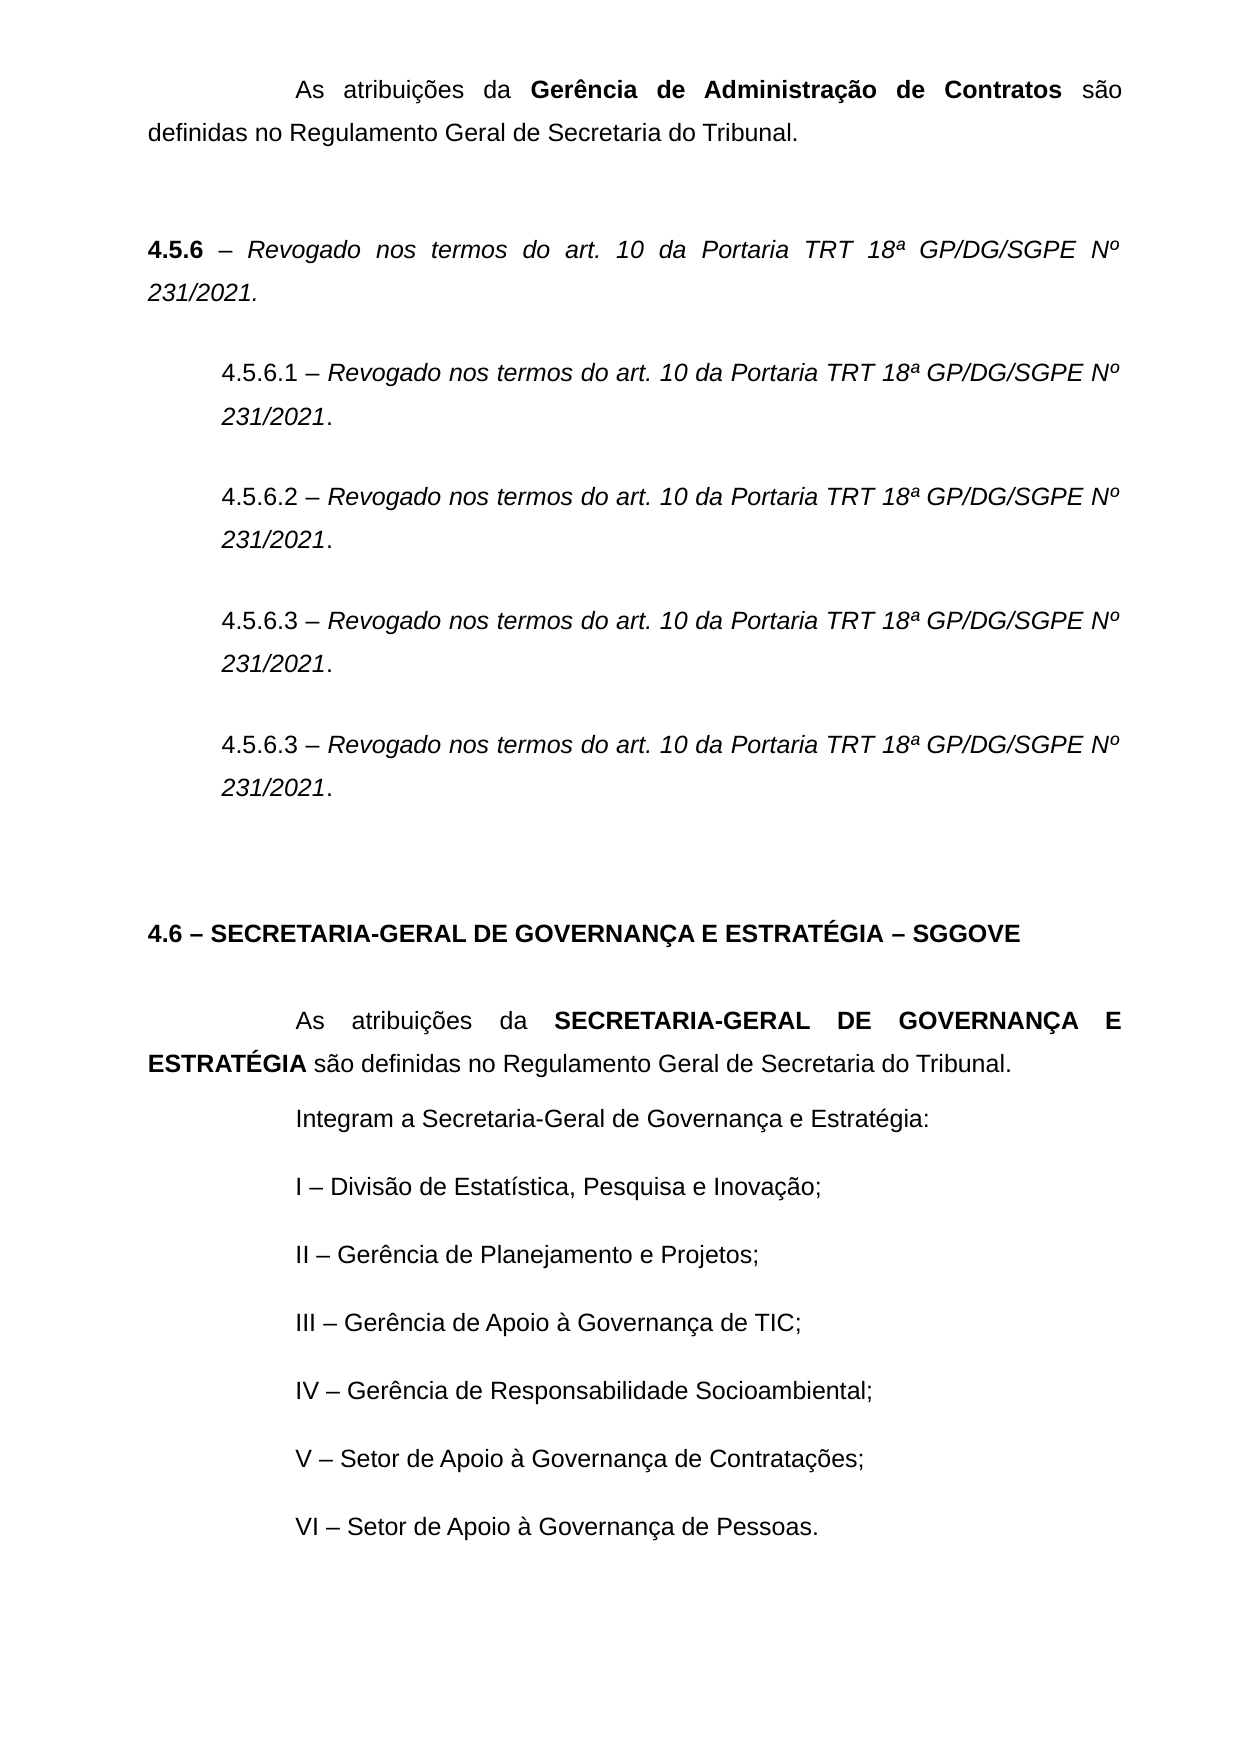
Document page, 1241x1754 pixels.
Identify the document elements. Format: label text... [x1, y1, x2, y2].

text 4.5.6.3 – Revogado nos termos do art. 10 da Portaria TRT 18ª GP/DG/SGPE Nº 231/2021. [221, 606, 1122, 678]
text 4.5.6 – Revogado nos termos do art. 10 da Portaria TRT 18ª GP/DG/SGPE Nº 231/2021. [148, 234, 1122, 306]
text As atribuições da SECRETARIA-GERAL DE GOVERNANÇA E ESTRATÉGIA são definidas no Regulamento Geral de Secretaria do Tribunal. [148, 1006, 1122, 1077]
text V – Setor de Apoio à Governança de Contratações; [148, 1444, 1122, 1473]
subtitle 4.6 – SECRETARIA-GERAL DE GOVERNANÇA E ESTRATÉGIA – SGGOVE [148, 919, 1122, 948]
text II – Gerência de Planejamento e Projetos; [148, 1240, 1122, 1269]
text Integram a Secretaria-Geral de Governança e Estratégia: [148, 1104, 1122, 1133]
text 4.5.6.1 – Revogado nos termos do art. 10 da Portaria TRT 18ª GP/DG/SGPE Nº 231/2021. [221, 358, 1122, 430]
text IV – Gerência de Responsabilidade Socioambiental; [148, 1376, 1122, 1405]
text I – Divisão de Estatística, Pesquisa e Inovação; [148, 1172, 1122, 1201]
text As atribuições da Gerência de Administração de Contratos são definidas no Regulamento Geral de Secretaria do Tribunal. [148, 75, 1122, 147]
text VI – Setor de Apoio à Governança de Pessoas. [148, 1512, 1122, 1541]
text III – Gerência de Apoio à Governança de TIC; [148, 1308, 1122, 1337]
text 4.5.6.2 – Revogado nos termos do art. 10 da Portaria TRT 18ª GP/DG/SGPE Nº 231/2021. [221, 482, 1122, 554]
text 4.5.6.3 – Revogado nos termos do art. 10 da Portaria TRT 18ª GP/DG/SGPE Nº 231/2021. [221, 729, 1122, 801]
